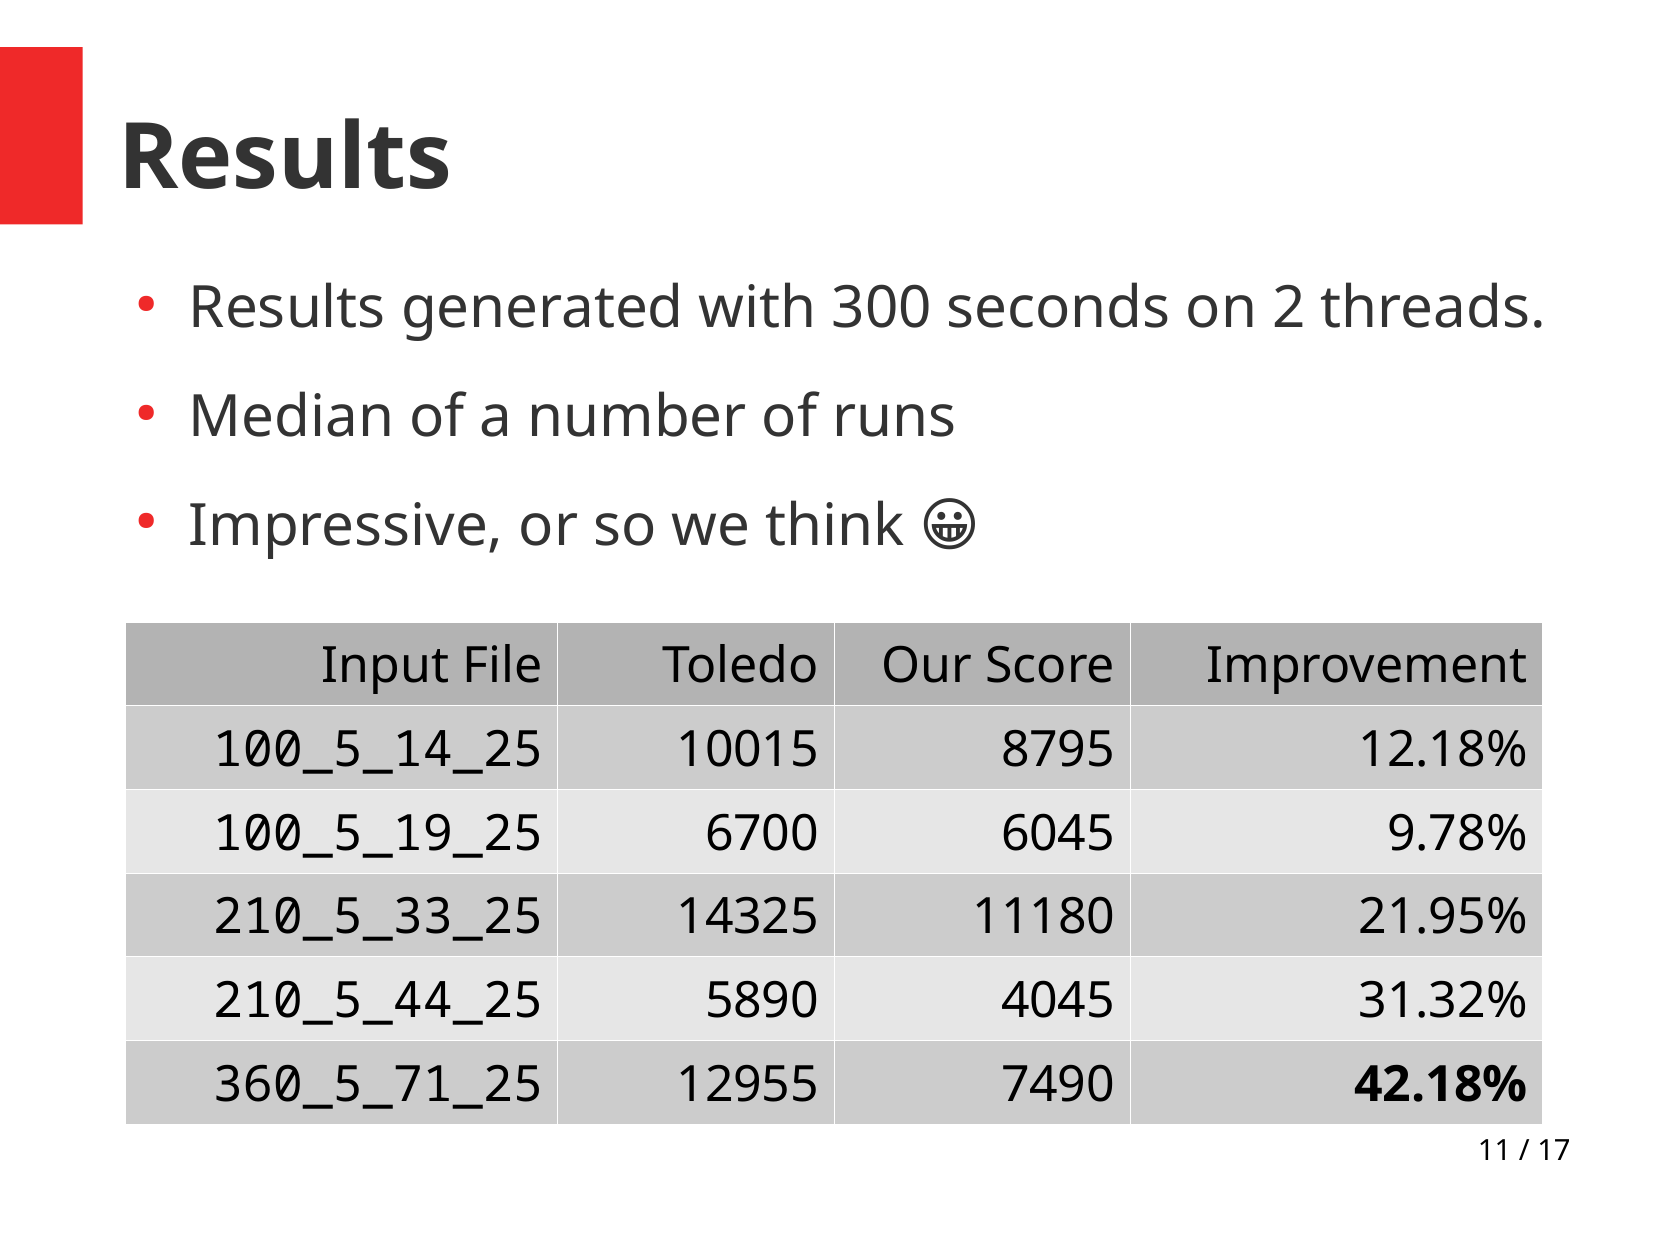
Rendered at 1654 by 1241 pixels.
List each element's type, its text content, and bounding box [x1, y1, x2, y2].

table_cell 4045 [835, 957, 1130, 1040]
table_cell 6700 [558, 790, 834, 873]
table_header Toledo [558, 623, 834, 705]
table_cell 12.18% [1131, 706, 1542, 789]
table_cell 12955 [558, 1041, 834, 1124]
table_cell 210_5_44_25 [126, 957, 557, 1040]
table_cell 360_5_71_25 [126, 1041, 557, 1124]
table_cell 10015 [558, 706, 834, 789]
table_cell 9.78% [1131, 790, 1542, 873]
table_cell 6045 [835, 790, 1130, 873]
table_cell 8795 [835, 706, 1130, 789]
table_cell 100_5_14_25 [126, 706, 557, 789]
table_cell 210_5_33_25 [126, 874, 557, 956]
table_cell 11180 [835, 874, 1130, 956]
table_cell 42.18% [1131, 1041, 1542, 1124]
title Results [118, 49, 1571, 257]
table_header Improvement [1131, 623, 1542, 705]
table_cell 100_5_19_25 [126, 790, 557, 873]
list Results generated with 300 seconds on 2 threads. Median of a number of runs Impressive, or so we think 😀 [118, 265, 1595, 556]
table_header Input File [126, 623, 557, 705]
table_cell 5890 [558, 957, 834, 1040]
table_cell 14325 [558, 874, 834, 956]
table_cell 7490 [835, 1041, 1130, 1124]
table_cell 21.95% [1131, 874, 1542, 956]
table_cell 31.32% [1131, 957, 1542, 1040]
table_header Our Score [835, 623, 1130, 705]
